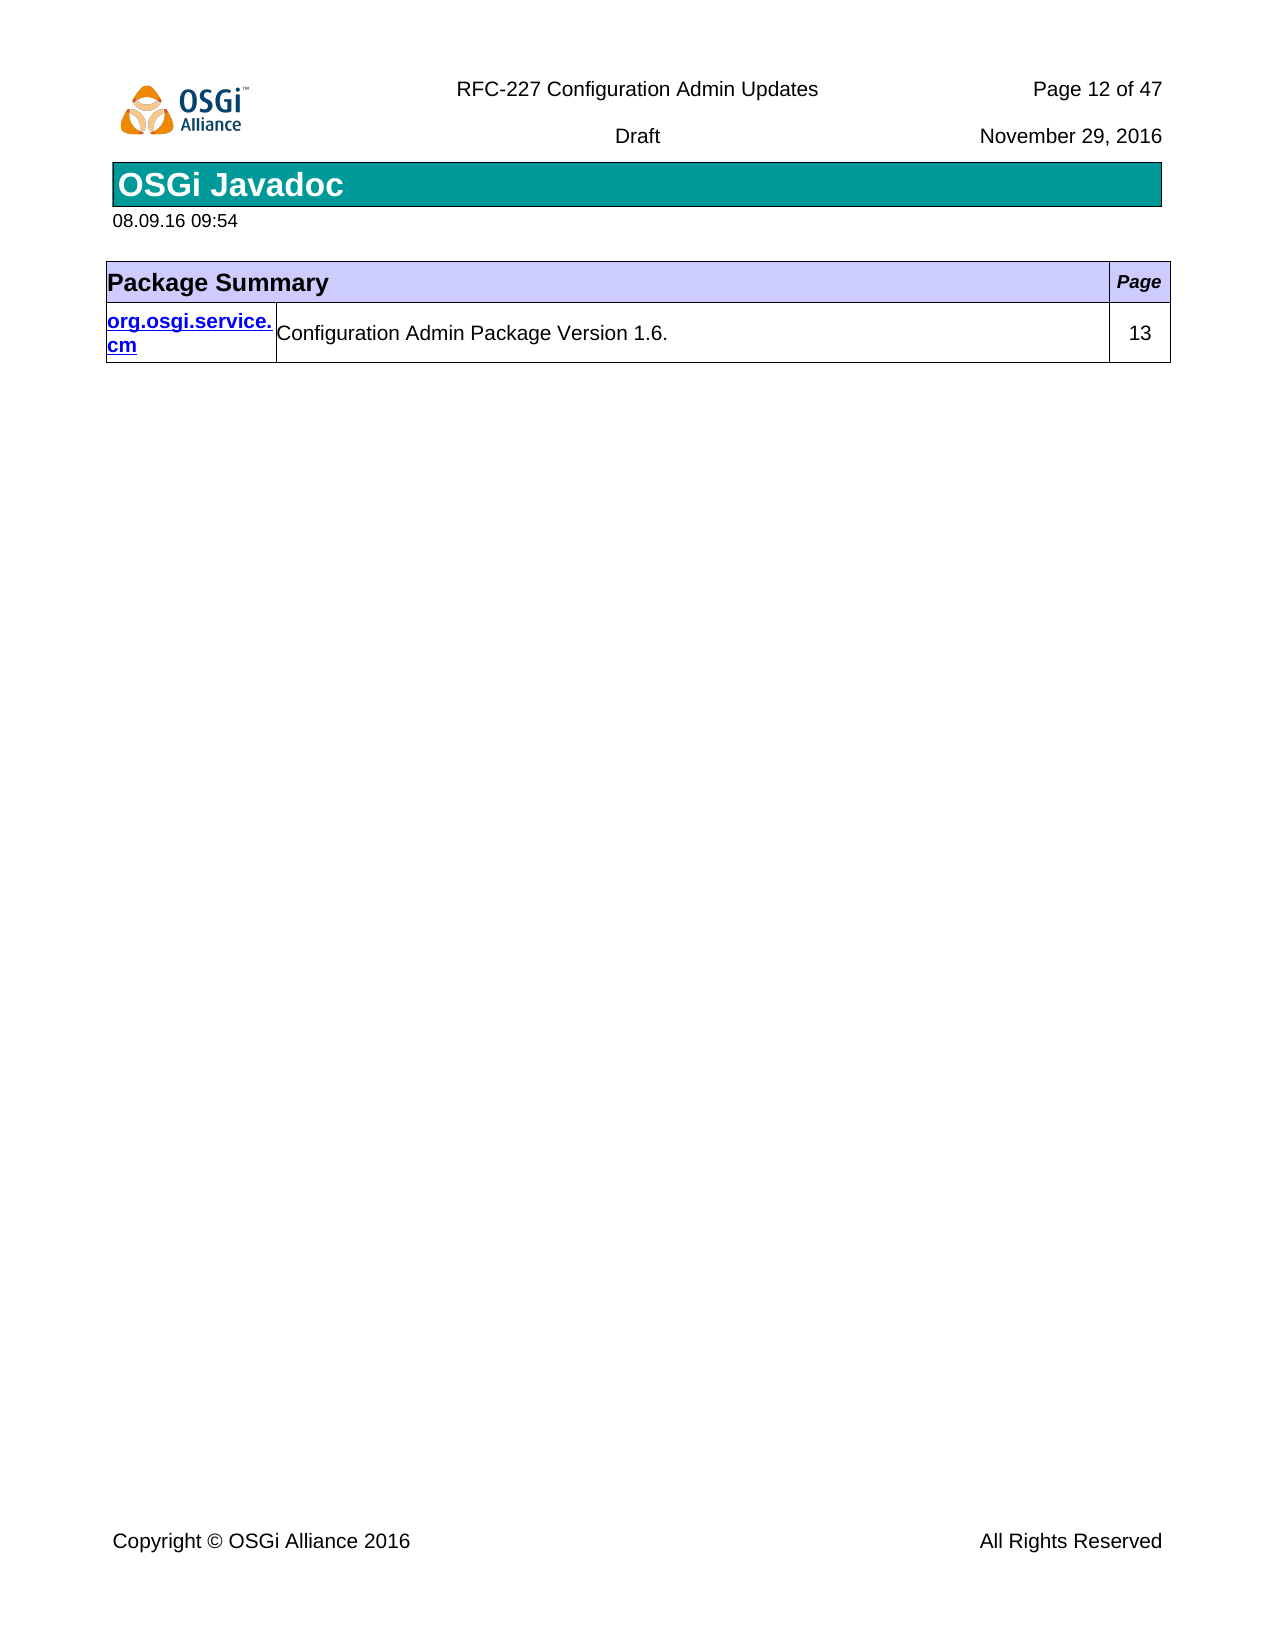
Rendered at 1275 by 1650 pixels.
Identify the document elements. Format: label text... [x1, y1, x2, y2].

picture [113, 78, 257, 142]
table_cell Configuration Admin Package Version 1.6. [277, 303, 1109, 362]
table_cell org.osgi.service.cm [107, 303, 276, 362]
table_cell 12 [1110, 303, 1170, 362]
subtitle OSGi Javadoc [114, 163, 1161, 206]
table_header Page [1110, 262, 1170, 302]
text 08.09.16 09:54 [112, 210, 1162, 232]
table_header Package Summary [107, 262, 1109, 302]
